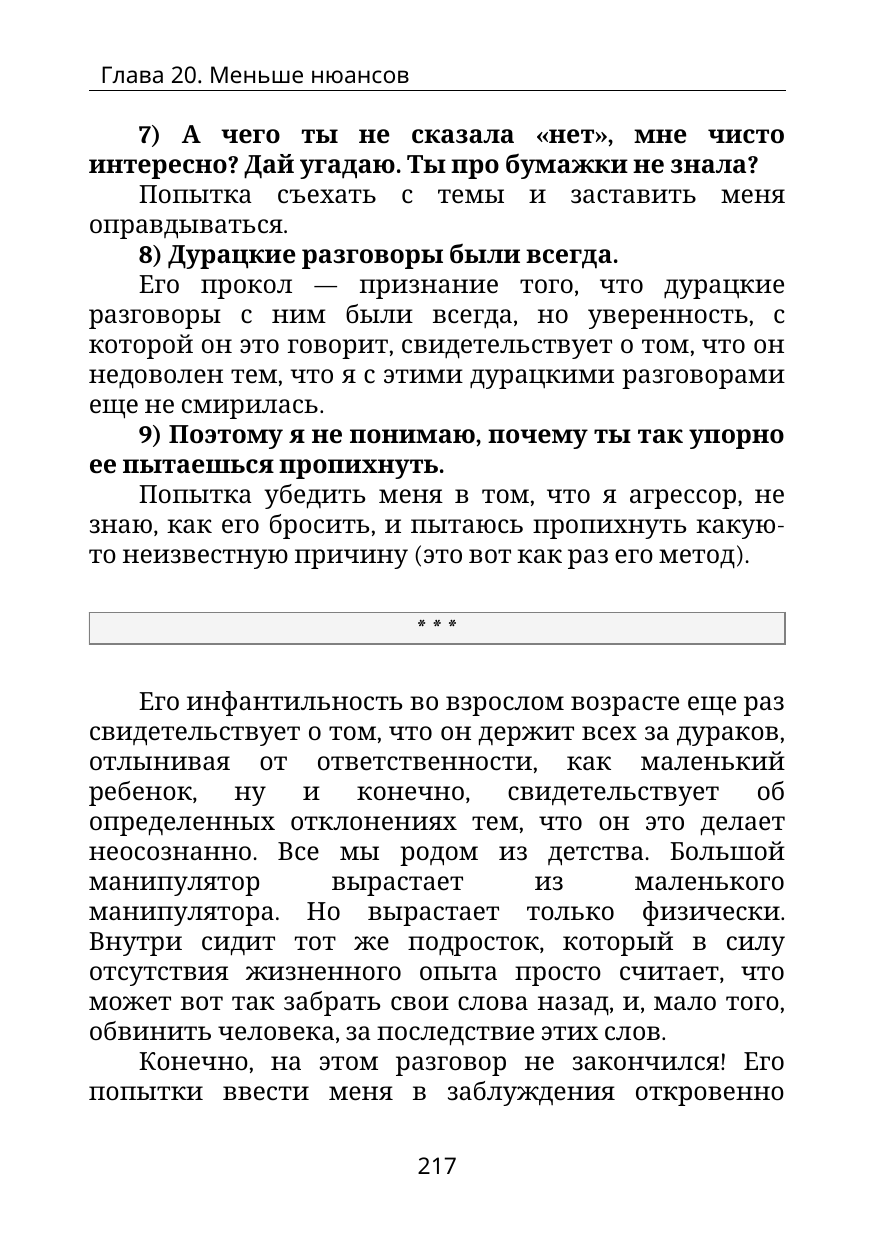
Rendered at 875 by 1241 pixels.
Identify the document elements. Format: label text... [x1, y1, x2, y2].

text 8) Дурацкие разговоры были всегда. [88, 240, 786, 270]
text 7) А чего ты не сказала «нет», мне чисто интересно? Дай угадаю. Ты про бумажки не знала? [88, 120, 786, 180]
text Попытка съехать с темы и заставить меня оправдываться. [88, 180, 786, 240]
text Попытка убедить меня в том, что я агрессор, не знаю, как его бросить, и пытаюсь пропихнуть какую-то неизвестную причину (это вот как раз его метод). [88, 480, 786, 570]
text Конечно, на этом разговор не закончился! Его попытки ввести меня в заблуждения откровенно [88, 1046, 786, 1106]
text 9) Поэтому я не понимаю, почему ты так упорно ее пытаешься пропихнуть. [88, 420, 786, 480]
text Его прокол — признание того, что дурацкие разговоры с ним были всегда, но уверенность, с которой он это говорит, свидетельствует о том, что он недоволен тем, что я с этими дурацкими разговорами еще не смирилась. [88, 270, 786, 420]
subtitle * * * [90, 613, 784, 643]
text Его инфантильность во взрослом возрасте еще раз свидетельствует о том, что он держит всех за дураков, отлынивая от ответственности, как маленький ребенок, ну и конечно, свидетельствует об определенных отклонениях тем, что он это делает неосознанно. Все мы родом из детства. Большой манипулятор вырастает из маленького манипулятора. Но вырастает только физически. Внутри сидит тот же подросток, который в силу отсутствия жизненного опыта просто считает, что может вот так забрать свои слова назад, и, мало того, обвинить человека, за последствие этих слов. [88, 686, 786, 1046]
